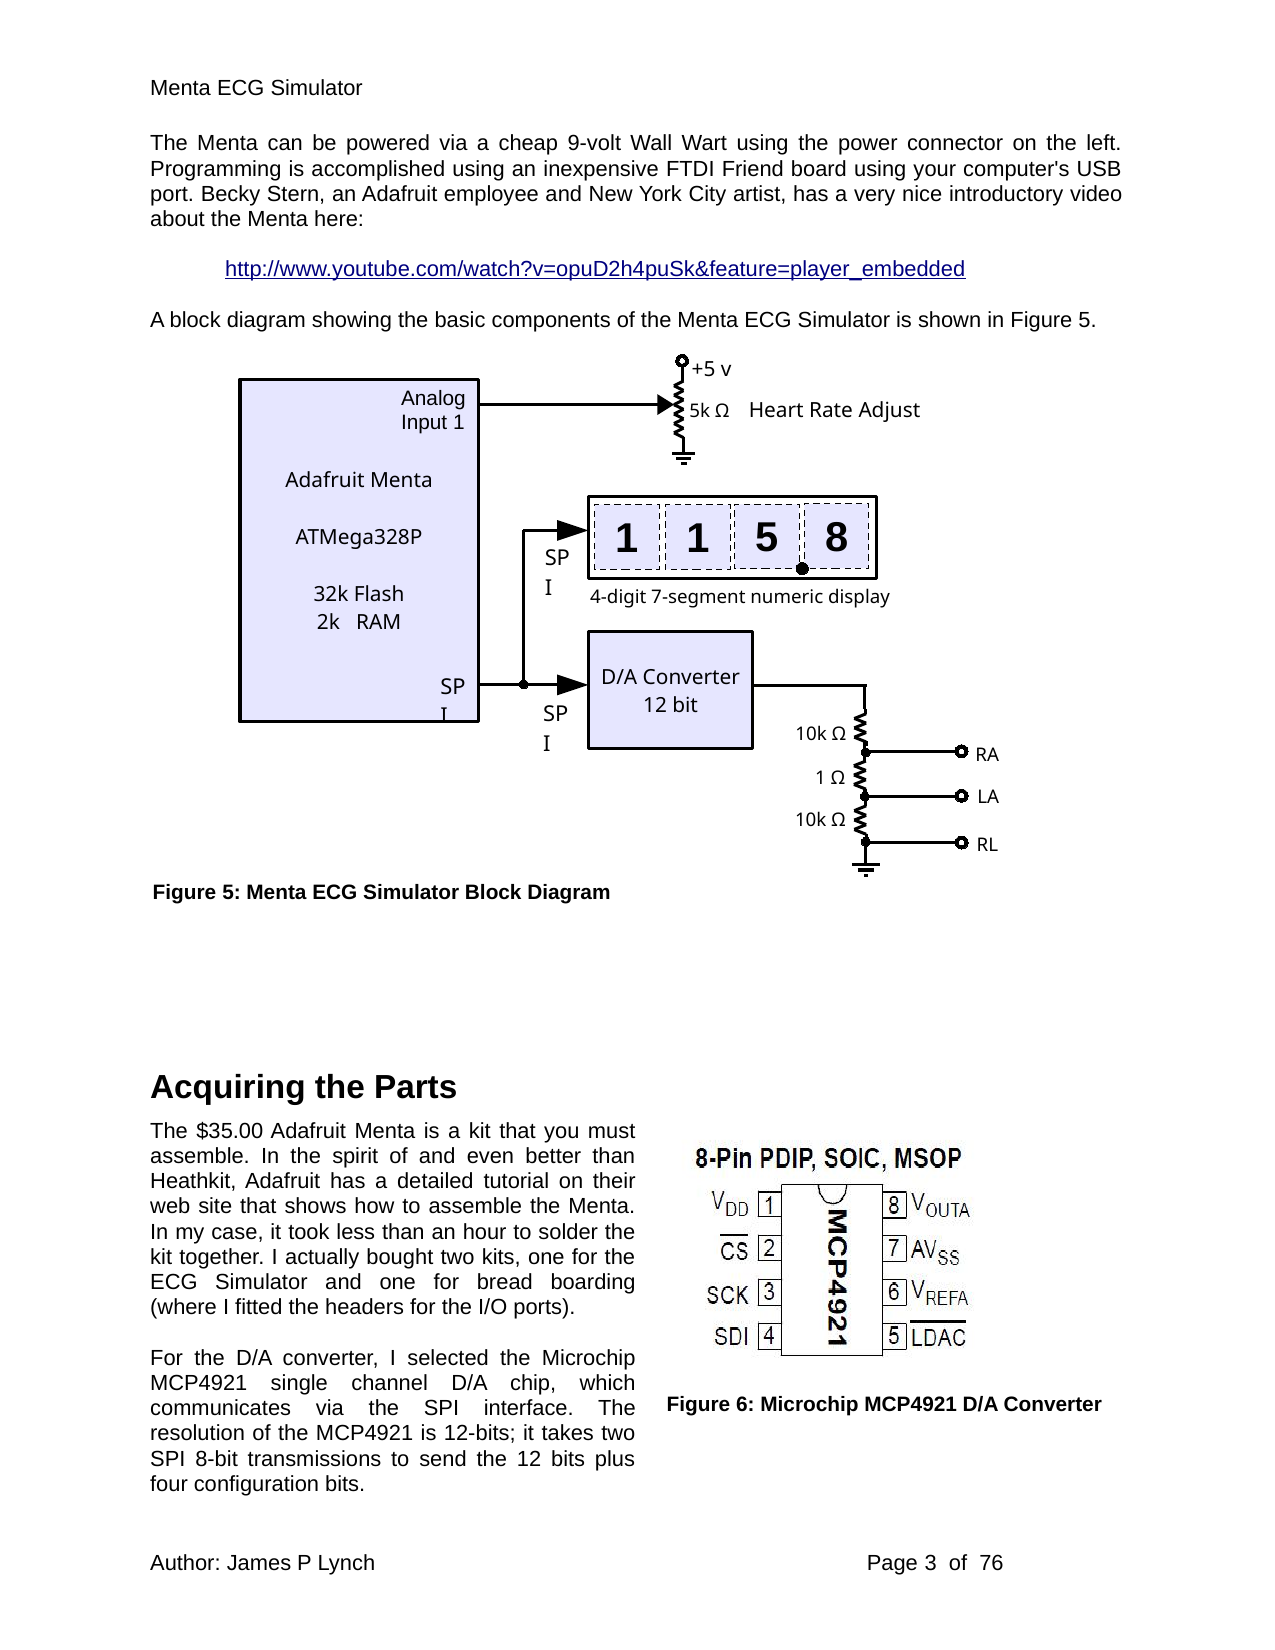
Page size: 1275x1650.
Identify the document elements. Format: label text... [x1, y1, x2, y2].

text http://www.youtube.com/watch?v=opuD2h4puSk&feature=player_embedded [225, 256, 1124, 281]
text [666, 1416, 1117, 1474]
text The $35.00 Adafruit Menta is a kit that you must assemble. In the spirit of and even better than Heathkit, Adafruit has a detailed tutorial on their web site that shows how to assemble the Menta. In my case, it took less than an hour to solder the kit together. I actually bought two kits, one for the ECG Simulator and one for bread boarding (where I fitted the headers for the I/O ports). [150, 1118, 1124, 1319]
subtitle Acquiring the Parts [150, 1067, 1124, 1105]
text Figure 6: Microchip MCP4921 D/A Converter [666, 1393, 1117, 1416]
text The Menta can be powered via a cheap 9-volt Wall Wart using the power connector on the left. Programming is accomplished using an inexpensive FTDI Friend board using your computer's USB port. Becky Stern, an Adafruit employee and New York City artist, has a very nice introductory video about the Menta here: [150, 130, 1124, 231]
text For the D/A converter, I selected the Microchip MCP4921 single channel D/A chip, which communicates via the SPI interface. The resolution of the MCP4921 is 12-bits; it takes two SPI 8-bit transmissions to send the 12 bits plus four configuration bits. [150, 1344, 1124, 1496]
text A block diagram showing the basic components of the Menta ECG Simulator is shown in Figure 5. [150, 307, 1124, 332]
picture [666, 1122, 1032, 1393]
text Figure 5: Menta ECG Simulator Block Diagram [152, 879, 1118, 903]
